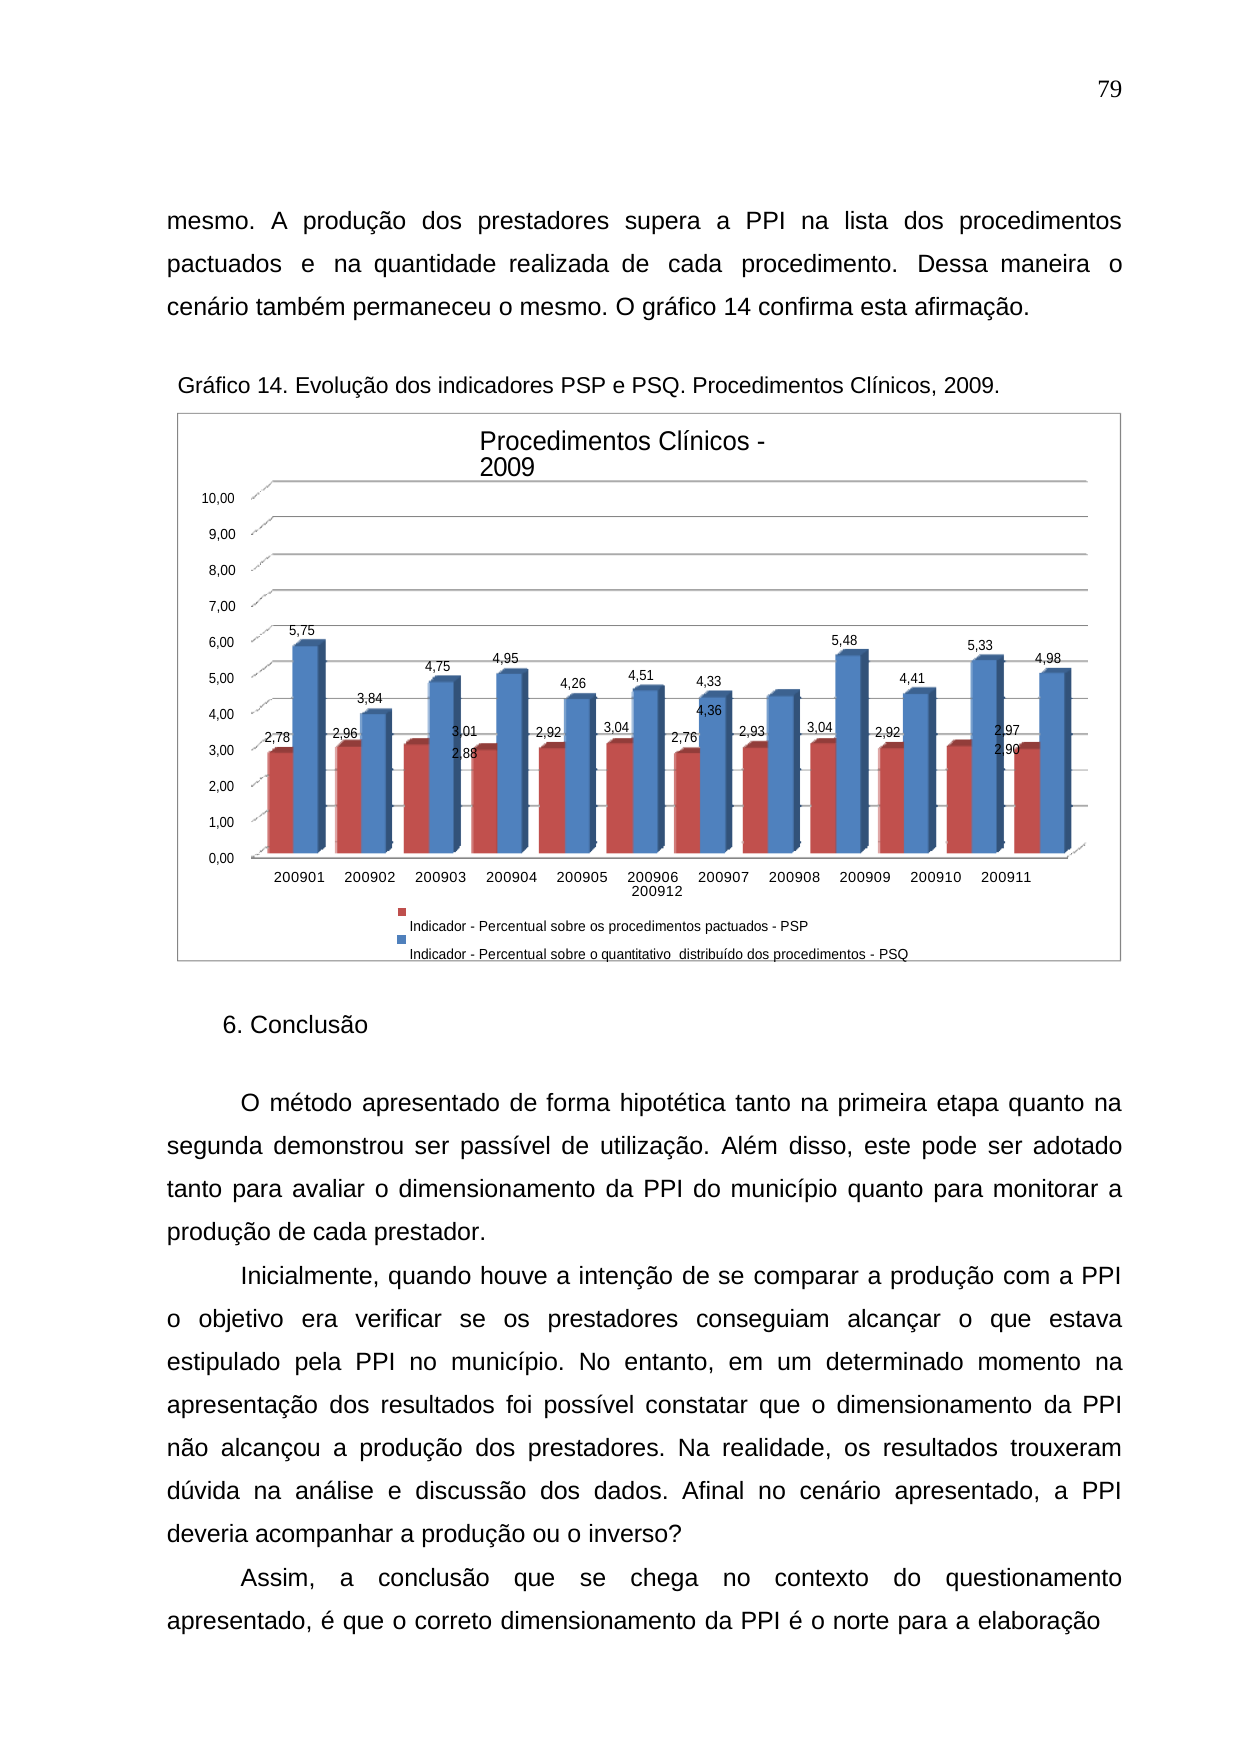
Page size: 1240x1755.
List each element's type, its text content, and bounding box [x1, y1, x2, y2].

text O método apresentado de forma hipotética tanto na primeira etapa quanto na segunda demonstrou ser passível de utilização. Além disso, este pode ser adotado tanto para avaliar o dimensionamento da PPI do município quanto para monitorar a produção de cada prestador. [167, 1088, 1122, 1246]
text Inicialmente, quando houve a intenção de se comparar a produção com a PPI o objetivo era verificar se os prestadores conseguiam alcançar o que estava estipulado pela PPI no município. No entanto, em um determinado momento na apresentação dos resultados foi possível constatar que o dimensionamento da PPI não alcançou a produção dos prestadores. Na realidade, os resultados trouxeram dúvida na análise e discussão dos dados. Afinal no cenário apresentado, a PPI deveria acompanhar a produção ou o inverso? [167, 1261, 1122, 1548]
text Gráfico 14. Evolução dos indicadores PSP e PSQ. Procedimentos Clínicos, 2009. [177, 372, 1133, 398]
text 6. Conclusão [222, 1010, 1133, 1039]
text Assim, a conclusão que se chega no contexto do questionamento apresentado, é que o correto dimensionamento da PPI é o norte para a elaboração [167, 1563, 1122, 1635]
text mesmo. A produção dos prestadores supera a PPI na lista dos procedimentos pactuados e na quantidade realizada de cada procedimento. Dessa maneira o cenário também permaneceu o mesmo. O gráfico 14 confirma esta afirmação. [167, 206, 1122, 321]
